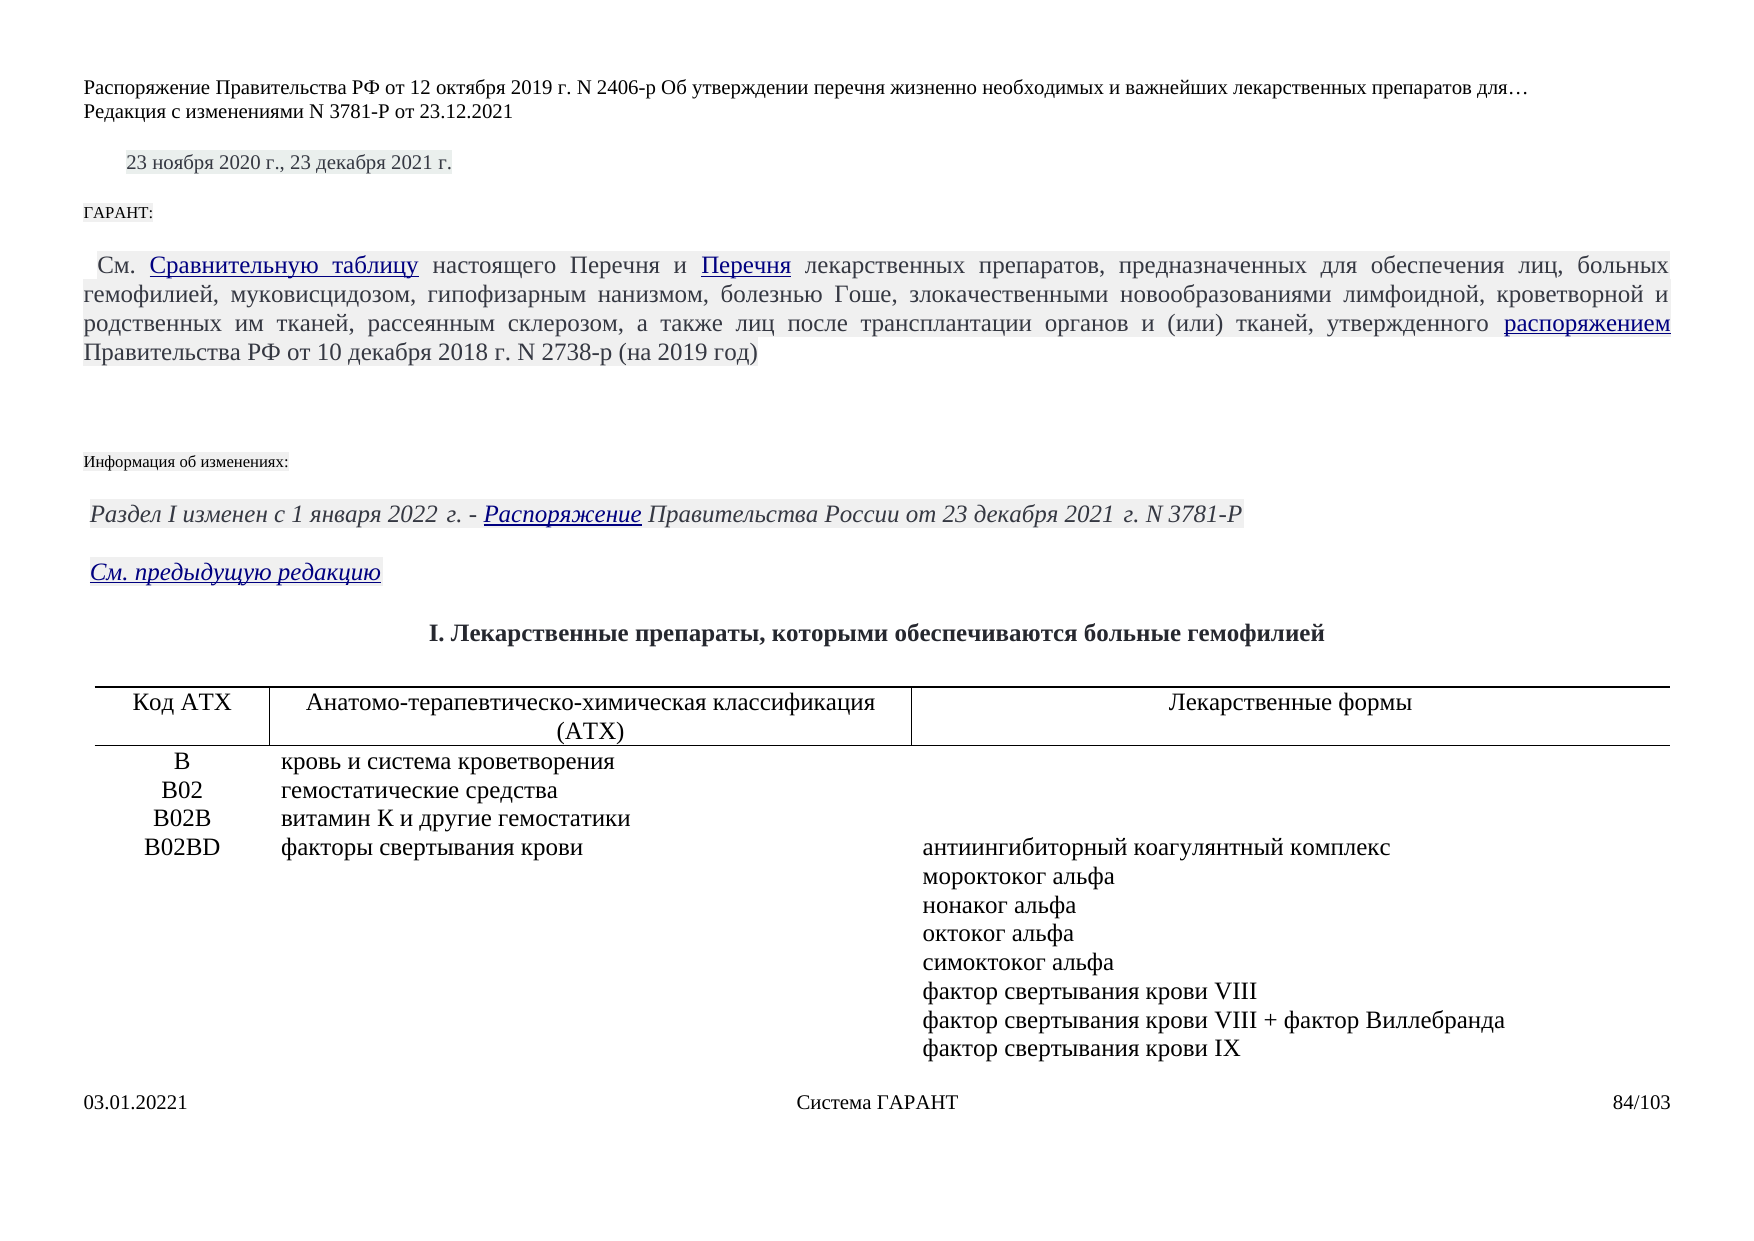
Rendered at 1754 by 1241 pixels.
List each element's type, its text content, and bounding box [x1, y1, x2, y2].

table_cell симоктоког альфа [911, 947, 1669, 976]
table_cell фактор свертывания крови VIII [911, 976, 1669, 1005]
table_cell [911, 804, 1669, 832]
text См. предыдущую редакцию [83, 557, 1671, 586]
table_cell [95, 890, 269, 918]
table_cell витамин К и другие гемостатики [270, 804, 911, 832]
table_cell [911, 746, 1669, 775]
table_cell фактор свертывания крови VIII + фактор Виллебранда фактор свертывания крови IX [911, 1005, 1669, 1062]
table_header Код АТХ [95, 688, 269, 745]
table_header Анатомо-терапевтическо-химическая классификация (АТХ) [270, 688, 911, 745]
text См. Сравнительную таблицу настоящего Перечня и Перечня лекарственных препаратов, предназначенных для обеспечения лиц, больных гемофилией, муковисцидозом, гипофизарным нанизмом, болезнью Гоше, злокачественными новообразованиями лимфоидной, кроветворной и родственных им тканей, рассеянным склерозом, а также лиц после трансплантации органов и (или) тканей, утвержденного распоряжением Правительства РФ от 10 декабря 2018 г. N 2738-р (на 2019 год) [83, 251, 1671, 366]
table_cell [95, 861, 269, 890]
table_cell B [95, 746, 269, 775]
table_cell B02 [95, 775, 269, 803]
subtitle I. Лекарственные препараты, которыми обеспечиваются больные гемофилией [83, 618, 1671, 646]
table_cell [95, 976, 269, 1005]
table_cell [911, 775, 1669, 803]
table_cell [95, 919, 269, 947]
text Раздел I изменен с 1 января 2022 г. - Распоряжение Правительства России от 23 декабря 2021 г. N 3781-Р [83, 499, 1671, 528]
table_cell кровь и система кроветворения [270, 746, 911, 775]
table_cell [95, 947, 269, 976]
table_cell антиингибиторный коагулянтный комплекс [911, 832, 1669, 861]
table_cell мороктоког альфа [911, 861, 1669, 890]
text ГАРАНТ: [83, 203, 1671, 222]
table_cell [270, 1005, 911, 1062]
table_cell октоког альфа [911, 919, 1669, 947]
table_header Лекарственные формы [912, 688, 1669, 745]
table_cell B02B [95, 804, 269, 832]
table_cell факторы свертывания крови [270, 832, 911, 861]
text Информация об изменениях: [83, 452, 1671, 471]
table_cell [270, 890, 911, 918]
table_cell [270, 976, 911, 1005]
table_cell гемостатические средства [270, 775, 911, 803]
table_cell [270, 861, 911, 890]
table_cell [270, 947, 911, 976]
text 23 ноября 2020 г., 23 декабря 2021 г. [121, 150, 1633, 174]
table_cell B02BD [95, 832, 269, 861]
table_cell [95, 1005, 269, 1062]
table_cell [270, 919, 911, 947]
table_cell нонаког альфа [911, 890, 1669, 918]
